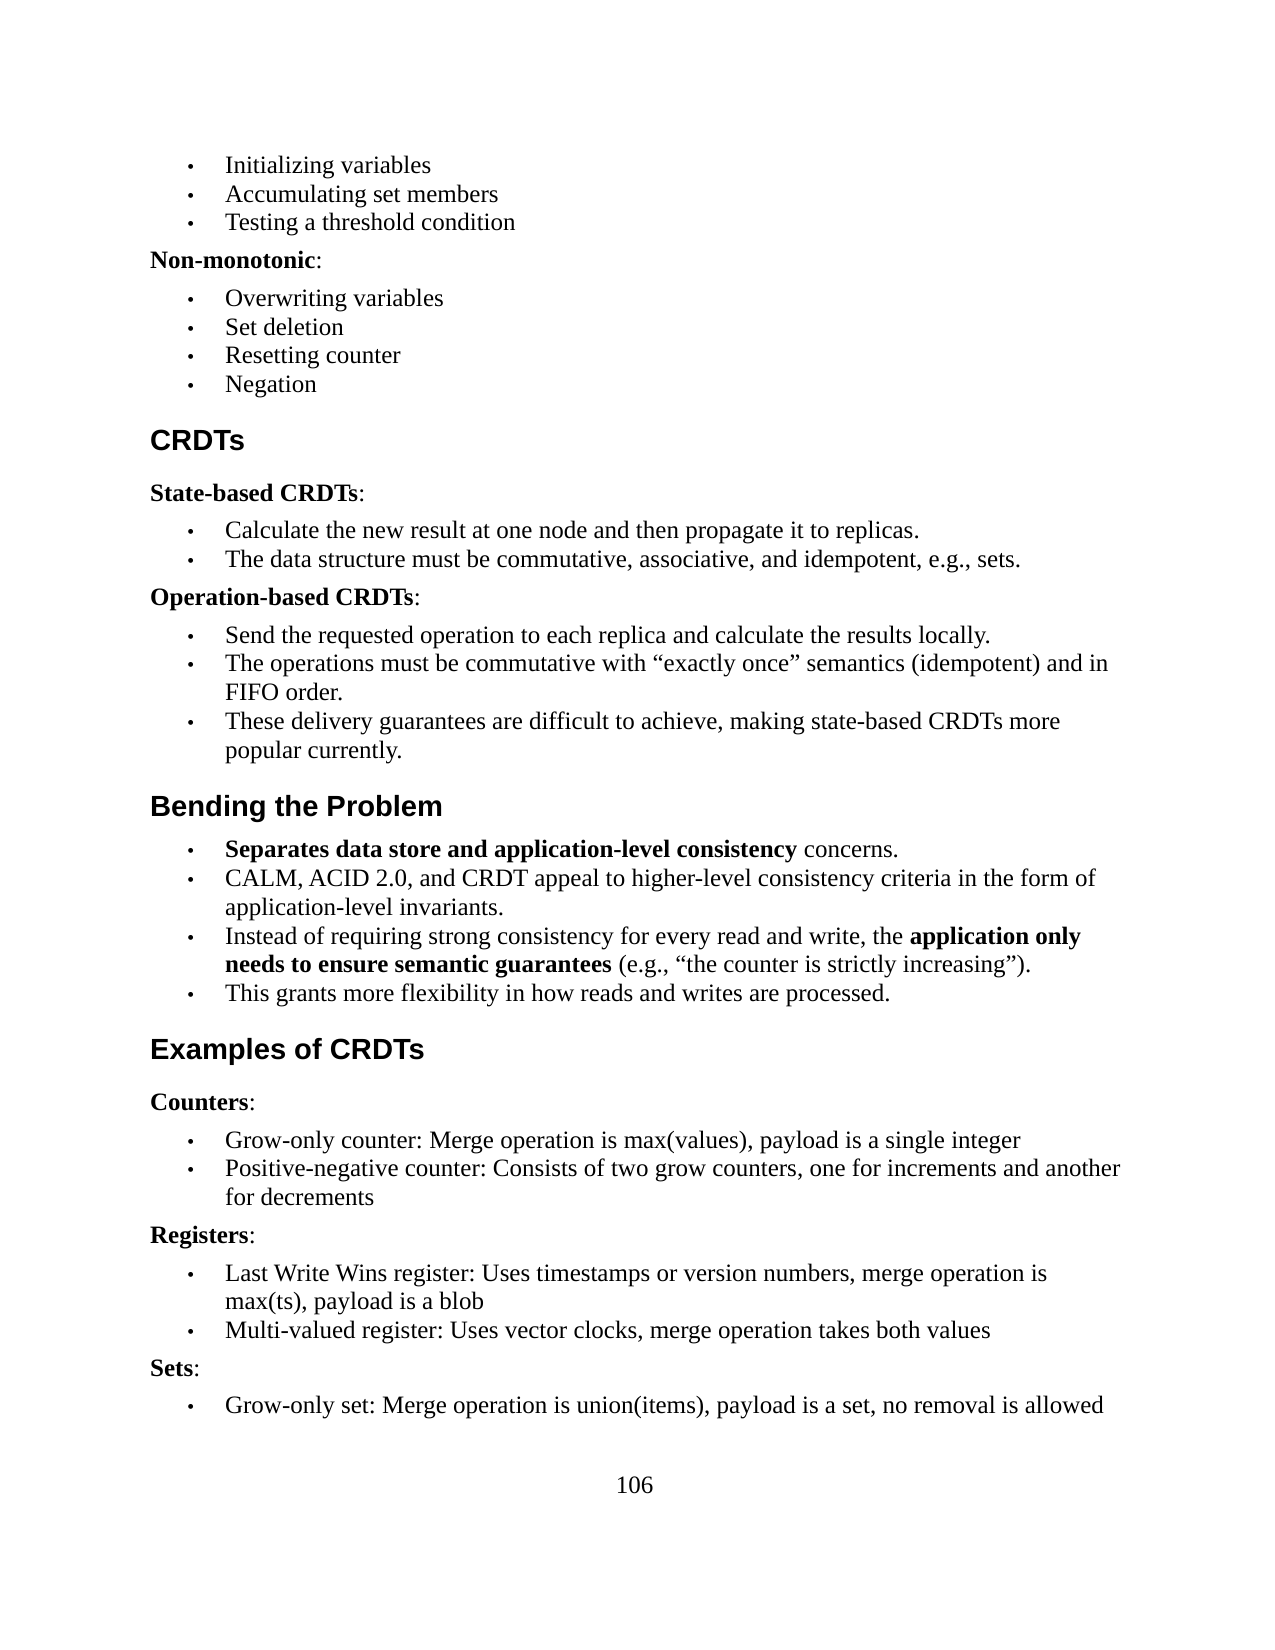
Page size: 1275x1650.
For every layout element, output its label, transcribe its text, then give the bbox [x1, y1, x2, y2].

list Negation [187, 369, 1125, 398]
text Non-monotonic: [150, 245, 1125, 274]
subtitle Examples of CRDTs [150, 1032, 1125, 1066]
list CALM, ACID 2.0, and CRDT appeal to higher-level consistency criteria in the form of application-level invariants. [187, 863, 1125, 921]
text Registers: [150, 1220, 1125, 1249]
list Grow-only counter: Merge operation is max(values), payload is a single integer [187, 1125, 1125, 1153]
list Grow-only set: Merge operation is union(items), payload is a set, no removal is allowed [187, 1391, 1125, 1419]
list Instead of requiring strong consistency for every read and write, the application only needs to ensure semantic guarantees (e.g., “the counter is strictly increasing”). [187, 921, 1125, 978]
list Set deletion [187, 312, 1125, 340]
list The operations must be commutative with “exactly once” semantics (idempotent) and in FIFO order. [187, 648, 1125, 706]
text Sets: [150, 1353, 1125, 1382]
text State-based CRDTs: [150, 478, 1125, 507]
list Separates data store and application-level consistency concerns. [187, 834, 1125, 863]
list Calculate the new result at one node and then propagate it to replicas. [187, 516, 1125, 544]
list Overwriting variables [187, 283, 1125, 312]
list Last Write Wins register: Uses timestamps or version numbers, merge operation is max(ts), payload is a blob [187, 1258, 1125, 1315]
list The data structure must be commutative, associative, and idempotent, e.g., sets. [187, 544, 1125, 573]
text Operation-based CRDTs: [150, 582, 1125, 611]
list This grants more flexibility in how reads and writes are processed. [187, 978, 1125, 1007]
list Resetting counter [187, 340, 1125, 369]
list Multi-valued register: Uses vector clocks, merge operation takes both values [187, 1315, 1125, 1344]
list Accumulating set members [187, 179, 1125, 207]
list Initializing variables [187, 150, 1125, 179]
subtitle Bending the Problem [150, 788, 1125, 822]
list Testing a threshold condition [187, 207, 1125, 236]
list Positive-negative counter: Consists of two grow counters, one for increments and another for decrements [187, 1153, 1125, 1211]
text Counters: [150, 1087, 1125, 1116]
subtitle CRDTs [150, 423, 1125, 456]
list Send the requested operation to each replica and calculate the results locally. [187, 620, 1125, 648]
list These delivery guarantees are difficult to achieve, making state-based CRDTs more popular currently. [187, 706, 1125, 763]
